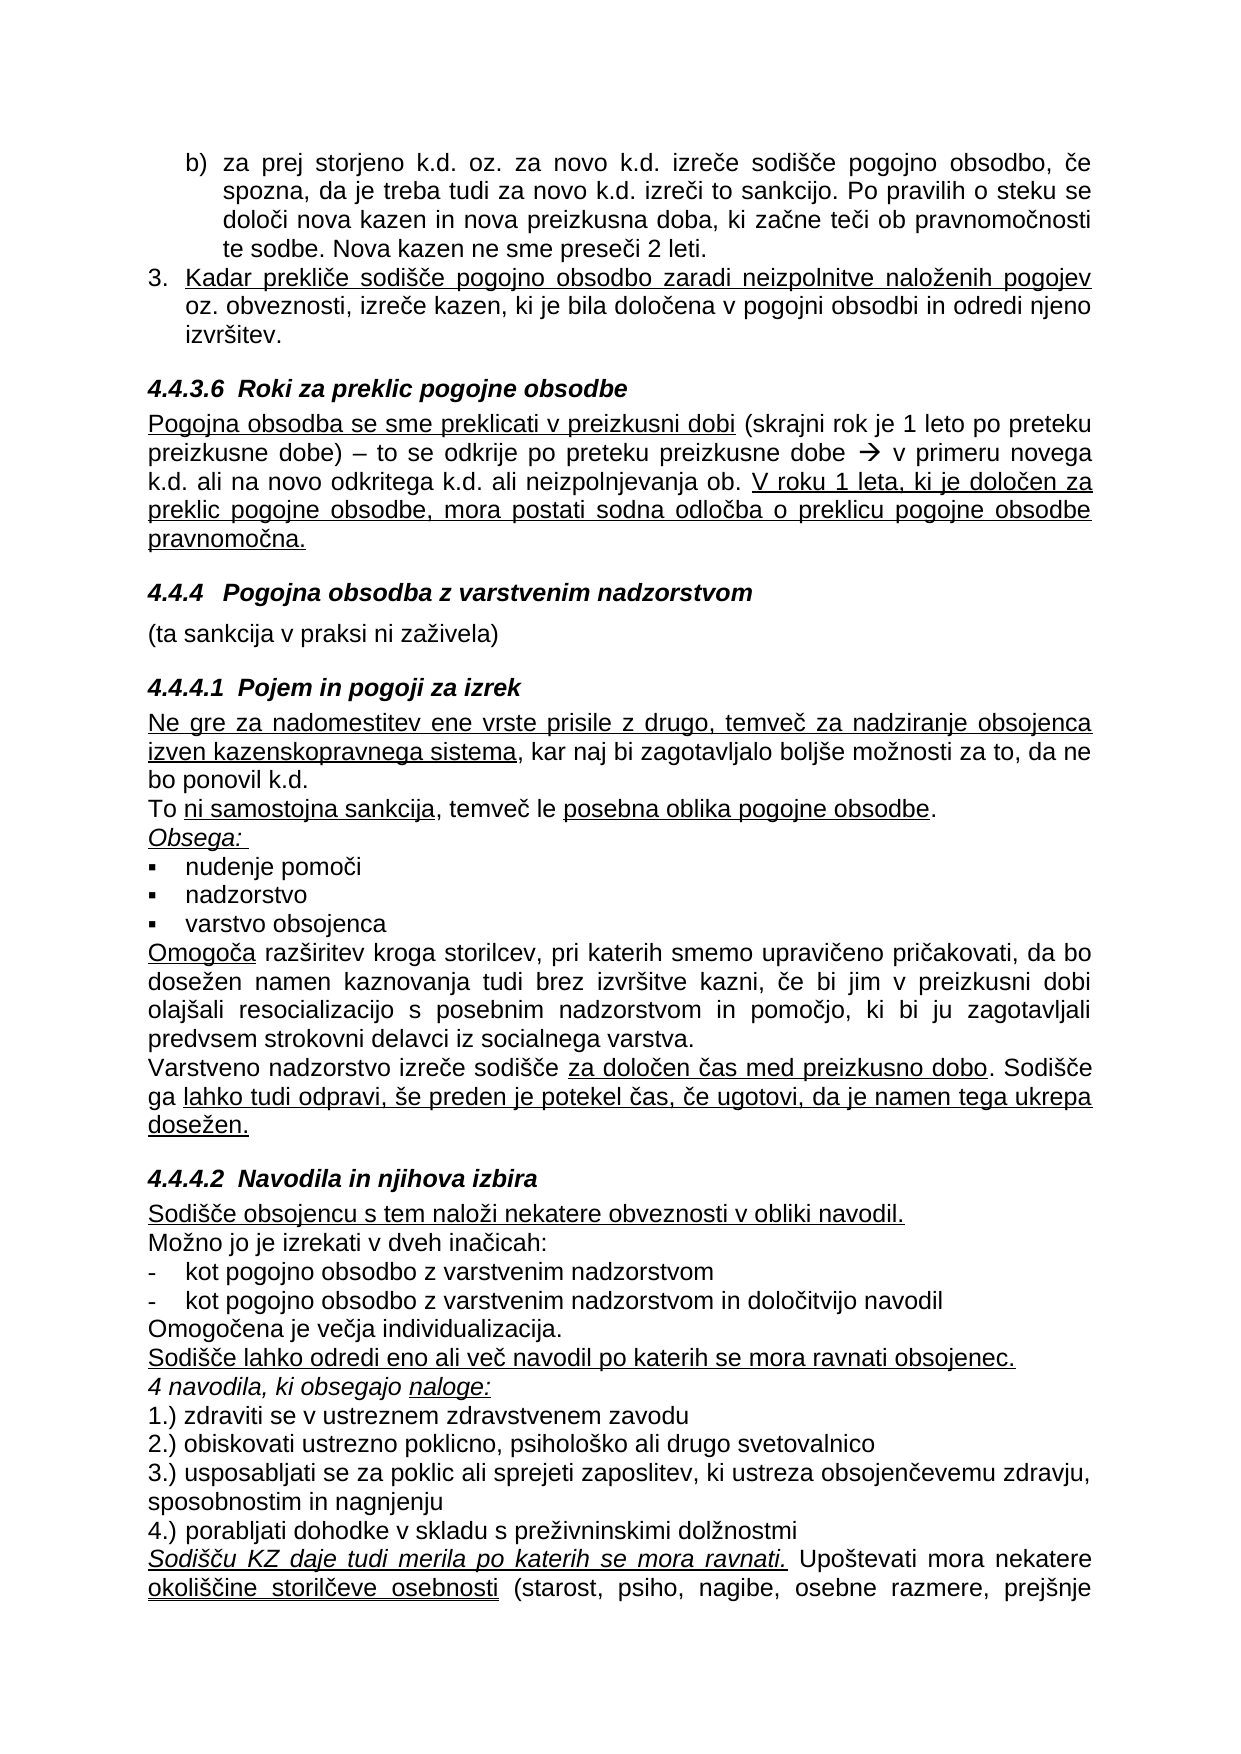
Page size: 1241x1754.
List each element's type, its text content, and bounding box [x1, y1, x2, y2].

text 4 navodila, ki obsegajo naloge: [148, 1372, 1093, 1401]
text Ne gre za nadomestitev ene vrste prisile z drugo, temveč za nadziranje obsojenca [148, 708, 1093, 733]
list Kadar prekliče sodišče pogojno obsodbo zaradi neizpolnitve naloženih pogojev oz. obveznosti, izreče kazen, ki je bila določena v pogojni obsodbi in odredi njeno izvršitev. [148, 263, 1093, 349]
list kot pogojno obsodbo z varstvenim nadzorstvom [148, 1257, 1093, 1286]
list nadzorstvo [148, 880, 1093, 909]
text 1.) zdraviti se v ustreznem zdravstvenem zavodu [148, 1401, 1093, 1429]
text Omogočena je večja individualizacija. [148, 1314, 1093, 1343]
text (ta sankcija v praksi ni zaživela) [148, 619, 1093, 648]
list kot pogojno obsodbo z varstvenim nadzorstvom in določitvijo navodil [148, 1286, 1093, 1314]
text Varstveno nadzorstvo izreče sodišče za določen čas med preizkusno dobo. Sodišče ga lahko tudi odpravi, še preden je potekel čas, če ugotovi, da je namen tega ukrepa dosežen. [148, 1053, 1093, 1139]
text Sodišču KZ daje tudi merila po katerih se mora ravnati. Upoštevati mora nekatere okoliščine storilčeve osebnosti (starost, psiho, nagibe, osebne razmere, prejšnje [148, 1544, 1093, 1602]
subtitle Navodila in njihova izbira [148, 1164, 1093, 1193]
text Omogoča razširitev kroga storilcev, pri katerih smemo upravičeno pričakovati, da bo dosežen namen kaznovanja tudi brez izvršitve kazni, če bi jim v preizkusni dobi olajšali resocializacijo s posebnim nadzorstvom in pomočjo, ki bi ju zagotavljali predvsem strokovni delavci iz socialnega varstva. [148, 938, 1093, 1053]
text Sodišče obsojencu s tem naloži nekatere obveznosti v obliki navodil. [148, 1199, 1093, 1228]
text Možno jo je izrekati v dveh inačicah: [148, 1228, 1093, 1257]
list za prej storjeno k.d. oz. za novo k.d. izreče sodišče pogojno obsodbo, če spozna, da je treba tudi za novo k.d. izreči to sankcijo. Po pravilih o steku se določi nova kazen in nova preizkusna doba, ki začne teči ob pravnomočnosti te sodbe. Nova kazen ne sme preseči 2 leti. [185, 148, 1093, 263]
text Pogojna obsodba se sme preklicati v preizkusni dobi (skrajni rok je 1 leto po preteku preizkusne dobe) – to se odkrije po preteku preizkusne dobe  v primeru novega k.d. ali na novo odkritega k.d. ali neizpolnjevanja ob. V roku 1 leta, ki je določen za preklic pogojne obsodbe, mora postati sodna odločba o preklicu pogojne obsodbe pravnomočna. [148, 409, 1093, 553]
list porabljati dohodke v skladu s preživninskimi dolžnostmi [148, 1516, 1093, 1544]
text 3.) usposabljati se za poklic ali sprejeti zaposlitev, ki ustreza obsojenčevemu zdravju, sposobnostim in nagnjenju [148, 1458, 1093, 1516]
text izven kazenskopravnega sistema, kar naj bi zagotavljalo boljše možnosti za to, da ne bo ponovil k.d. [148, 734, 1093, 794]
list nudenje pomoči [148, 851, 1093, 880]
subtitle Roki za preklic pogojne obsodbe [148, 374, 1093, 403]
text Obsega: [148, 823, 1093, 851]
list varstvo obsojenca [148, 909, 1093, 938]
subtitle Pojem in pogoji za izrek [148, 673, 1093, 701]
text 2.) obiskovati ustrezno poklicno, psihološko ali drugo svetovalnico [148, 1429, 1093, 1458]
subtitle Pogojna obsodba z varstvenim nadzorstvom [148, 578, 1093, 606]
text Sodišče lahko odredi eno ali več navodil po katerih se mora ravnati obsojenec. [148, 1343, 1093, 1372]
text To ni samostojna sankcija, temveč le posebna oblika pogojne obsodbe. [148, 794, 1093, 823]
